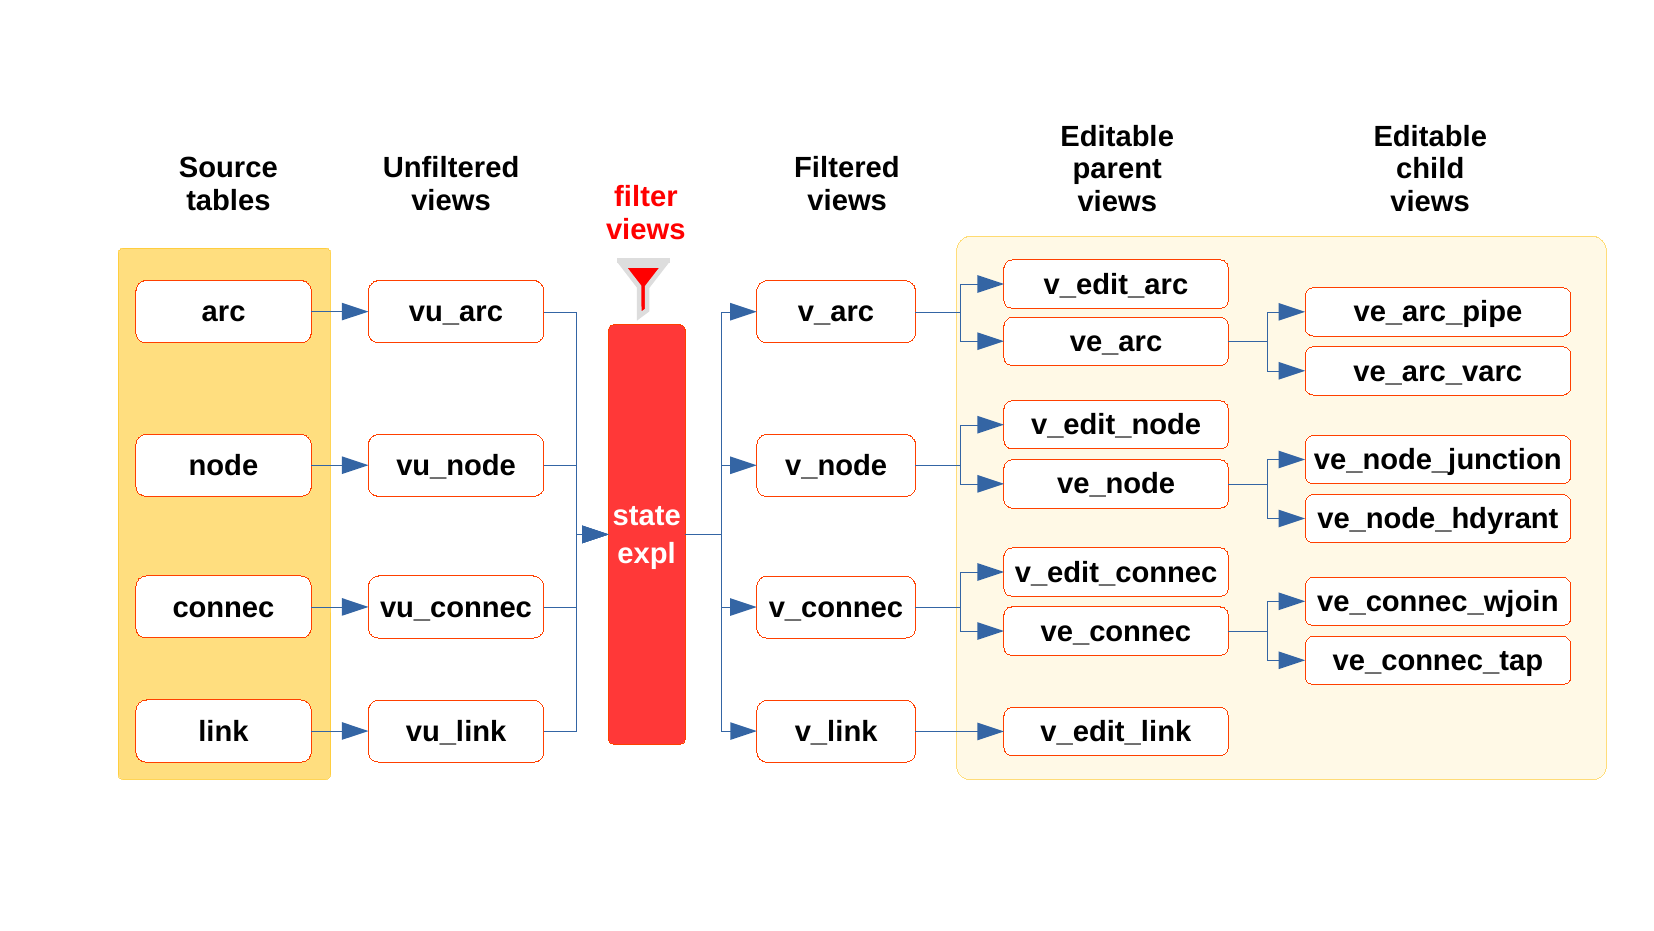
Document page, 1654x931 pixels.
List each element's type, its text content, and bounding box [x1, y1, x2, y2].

text_box [622, 265, 664, 317]
text_box Source tables [160, 143, 297, 224]
text_box node [135, 434, 312, 497]
text_box connec [135, 575, 312, 638]
text_box state expl [608, 324, 686, 745]
text_box v_link [756, 700, 916, 763]
text_box ve_node_junction [1305, 435, 1571, 484]
text_box [118, 248, 331, 780]
text_box v_node [756, 434, 916, 497]
text_box ve_arc [1003, 317, 1229, 366]
text_box link [135, 699, 312, 763]
text_box v_edit_node [1003, 400, 1229, 449]
text_box arc [135, 280, 312, 343]
text_box ve_arc_varc [1305, 346, 1571, 396]
text_box ve_node [1003, 459, 1229, 509]
text_box ve_arc_pipe [1305, 287, 1571, 337]
text_box filter views [552, 172, 740, 254]
text_box vu_link [368, 700, 544, 763]
text_box ve_connec [1003, 606, 1229, 656]
text_box v_edit_arc [1003, 259, 1229, 309]
text_box ve_connec_tap [1305, 636, 1571, 685]
text_box v_arc [756, 280, 916, 343]
text_box vu_arc [368, 280, 544, 343]
text_box ve_connec_wjoin [1305, 577, 1571, 626]
text_box vu_connec [368, 575, 544, 639]
text_box v_edit_connec [1003, 547, 1229, 597]
text_box vu_node [368, 434, 544, 497]
text_box [956, 236, 1607, 780]
text_box Filtered views [778, 143, 916, 237]
text_box Editableparent views [1039, 112, 1196, 226]
text_box Unfiltered views [357, 143, 545, 224]
text_box v_edit_link [1003, 707, 1229, 756]
text_box Editable child views [1352, 112, 1509, 226]
text_box v_connec [756, 576, 916, 639]
text_box ve_node_hdyrant [1305, 494, 1571, 543]
